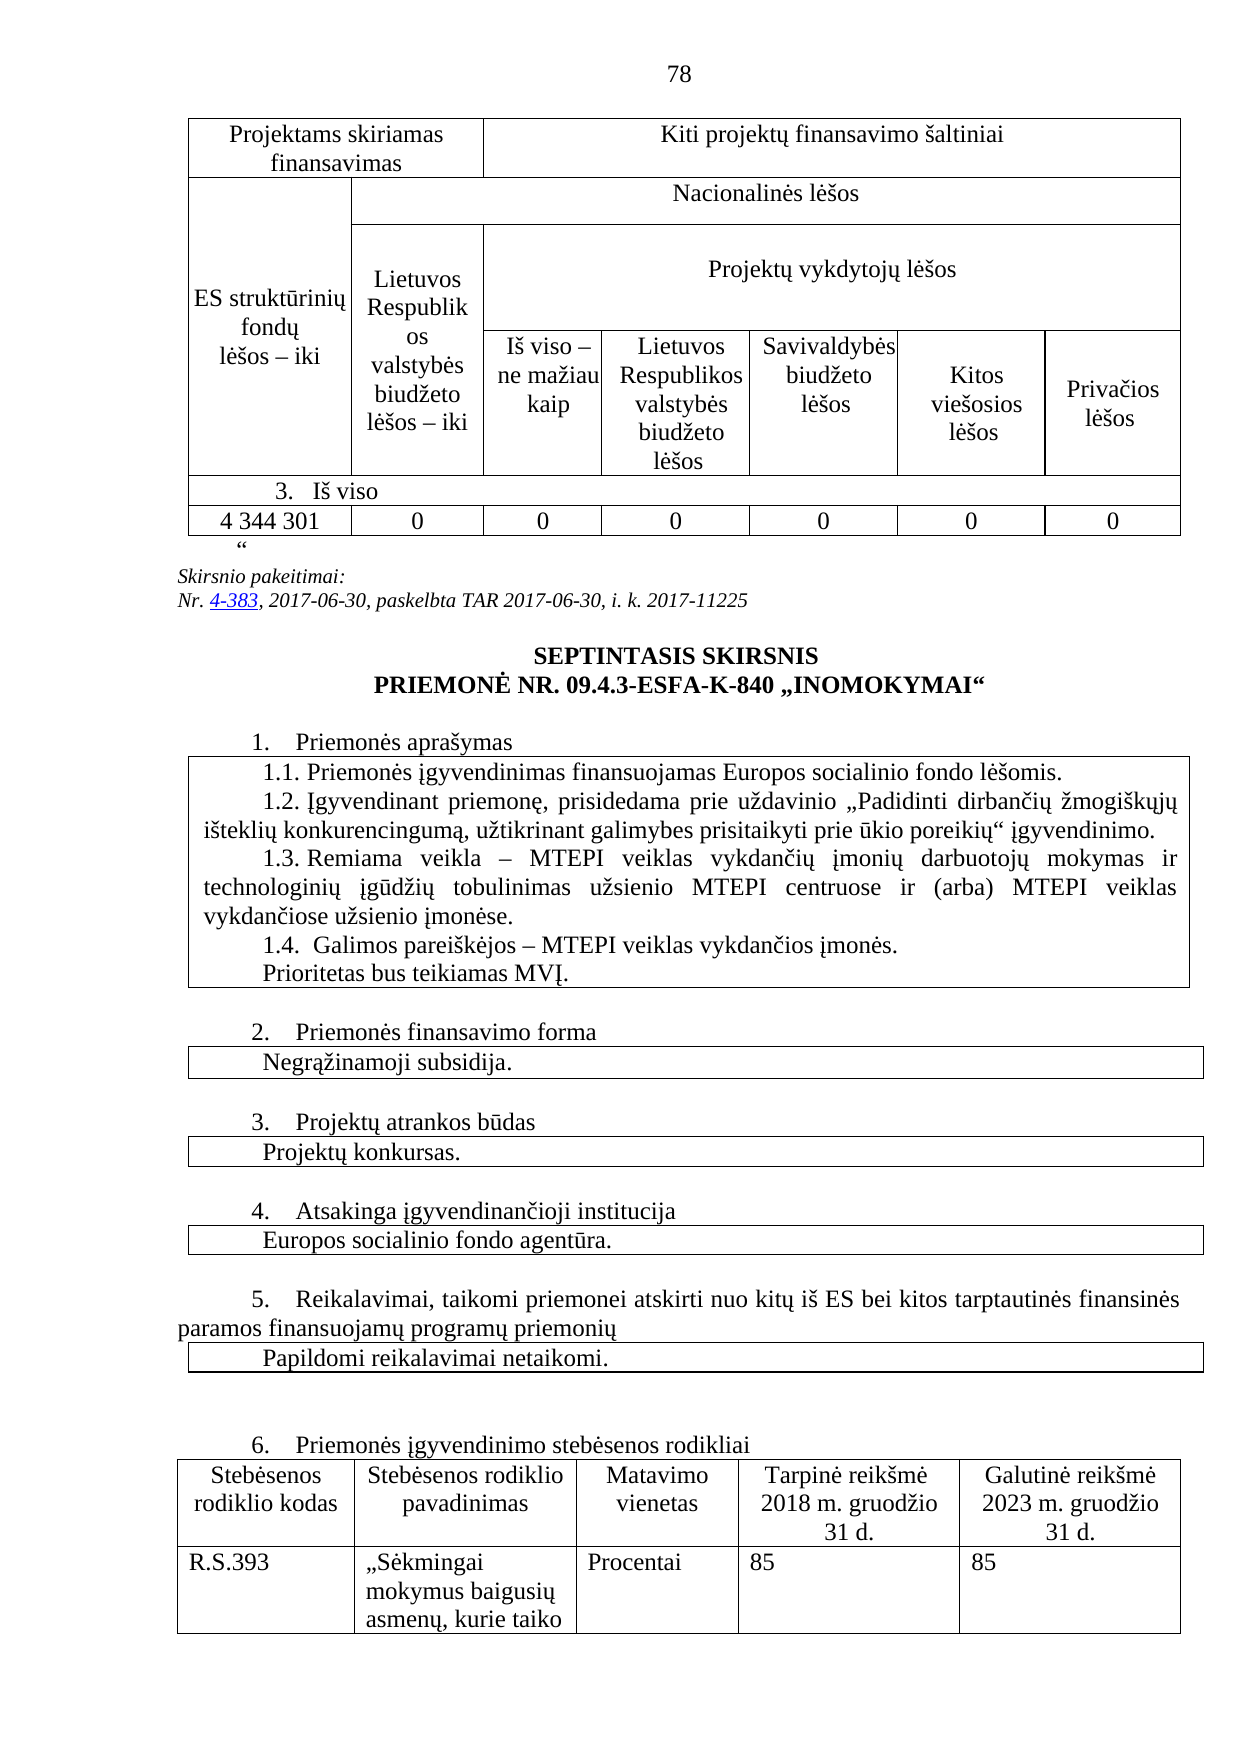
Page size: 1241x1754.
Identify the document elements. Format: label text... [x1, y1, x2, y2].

text 3. Projektų atrankos būdas [251, 1107, 1181, 1136]
table_cell Lietuvos Respublikos valstybės biudžeto lėšos – iki [352, 225, 483, 475]
table_cell ES struktūrinių fondų lėšos – iki [189, 178, 351, 475]
table_header Kiti projektų finansavimo šaltiniai [484, 119, 1180, 177]
table_cell Nacionalinės lėšos [352, 178, 1180, 224]
table_cell 85 [960, 1547, 1180, 1633]
table_cell 1.3. Remiama veikla – MTEPI veiklas vykdančių įmonių darbuotojų mokymas ir technologinių įgūdžių tobulinimas užsienio MTEPI centruose ir (arba) MTEPI veiklas vykdančiose užsienio įmonėse. [189, 844, 1189, 930]
table_cell R.S.393 [178, 1547, 354, 1633]
table_cell „Sėkmingai mokymus baigusių asmenų, kurie taiko [355, 1547, 576, 1633]
table_header Europos socialinio fondo agentūra. [189, 1226, 1203, 1254]
table_cell 0 [1046, 506, 1180, 534]
table_cell Privačios lėšos [1046, 331, 1180, 475]
table_header Papildomi reikalavimai netaikomi. [189, 1343, 1203, 1371]
table_header Stebėsenos rodiklio pavadinimas [355, 1460, 576, 1546]
text 6. Priemonės įgyvendinimo stebėsenos rodikliai [251, 1430, 1181, 1459]
table_cell 4 344 301 [189, 506, 351, 534]
table_cell Kitos viešosios lėšos [898, 331, 1044, 475]
table_header Galutinė reikšmė 2023 m. gruodžio 31 d. [960, 1460, 1180, 1546]
table_cell Projektų vykdytojų lėšos [484, 225, 1180, 330]
table_cell Lietuvos Respublikos valstybės biudžeto lėšos [602, 331, 749, 475]
table_cell 1.4. Galimos pareiškėjos – MTEPI veiklas vykdančios įmonės. Prioritetas bus teikiamas MVĮ. [189, 930, 1189, 987]
text 1. Priemonės aprašymas [251, 727, 1181, 756]
table_cell Iš viso – ne mažiau kaip [484, 331, 601, 475]
table_cell 1.2. Įgyvendinant priemonę, prisidedama prie uždavinio „Padidinti dirbančių žmogiškųjų išteklių konkurencingumą, užtikrinant galimybes prisitaikyti prie ūkio poreikių“ įgyvendinimo. [189, 786, 1189, 843]
text PRIEMONĖ NR. 09.4.3-ESFA-K-840 „inomokymai“ [177, 670, 1181, 699]
table_cell 0 [602, 506, 749, 534]
text Skirsnio pakeitimai: [177, 564, 1181, 588]
table_header Matavimo vienetas [577, 1460, 738, 1546]
text 4. Atsakinga įgyvendinančioji institucija [251, 1196, 1181, 1224]
table_header Stebėsenos rodiklio kodas [178, 1460, 354, 1546]
text 5. Reikalavimai, taikomi priemonei atskirti nuo kitų iš ES bei kitos tarptautinės finansinės paramos finansuojamų programų priemonių [177, 1284, 1181, 1342]
table_cell 0 [484, 506, 601, 534]
table_header Projektams skiriamas finansavimas [189, 119, 483, 177]
text 2. Priemonės finansavimo forma [251, 1017, 1181, 1046]
table_header Negrąžinamoji subsidija. [189, 1047, 1203, 1078]
table_cell 85 [739, 1547, 959, 1633]
table_header Tarpinė reikšmė 2018 m. gruodžio 31 d. [739, 1460, 959, 1546]
table_header Projektų konkursas. [189, 1137, 1203, 1166]
table_cell 0 [352, 506, 483, 534]
text SEPTINTASIS SKIRSNIS [177, 641, 1181, 670]
table_cell 0 [898, 506, 1044, 534]
text Nr. 4-383, 2017-06-30, paskelbta TAR 2017-06-30, i. k. 2017-11225 [177, 588, 1181, 612]
table_cell Procentai [577, 1547, 738, 1633]
table_cell 3. Iš viso [189, 476, 1180, 505]
text “ [177, 536, 1181, 564]
table_cell Savivaldybės biudžeto lėšos [750, 331, 897, 475]
table_cell 0 [750, 506, 897, 534]
table_header 1.1. Priemonės įgyvendinimas finansuojamas Europos socialinio fondo lėšomis. [189, 757, 1189, 786]
